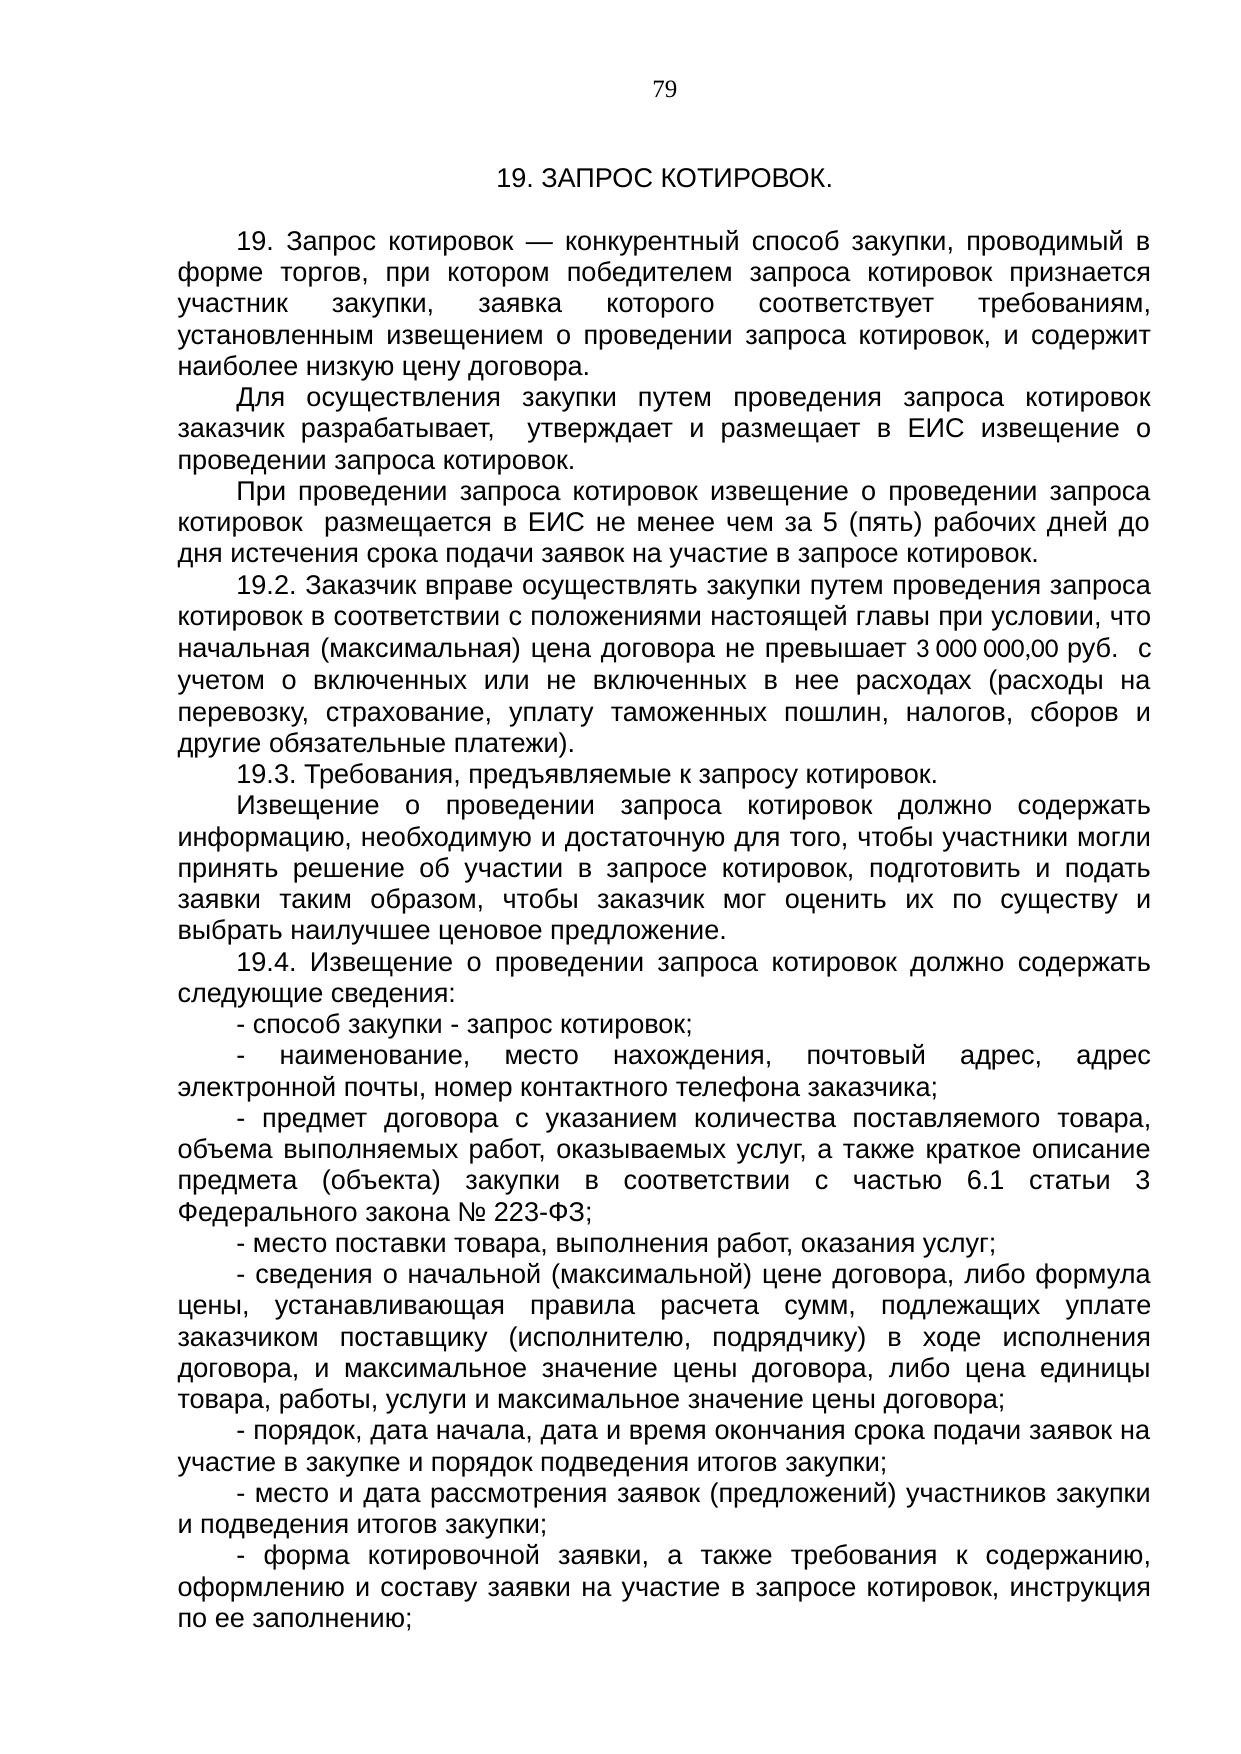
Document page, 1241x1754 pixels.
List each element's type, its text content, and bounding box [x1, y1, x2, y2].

text 19. Запрос котировок — конкурентный способ закупки, проводимый в форме торгов, при котором победителем запроса котировок признается участник закупки, заявка которого соответствует требованиям, установленным извещением о проведении запроса котировок, и содержит наиболее низкую цену договора. [177, 225, 1152, 381]
text 19.4. Извещение о проведении запроса котировок должно содержать следующие сведения: [177, 946, 1152, 1008]
text При проведении запроса котировок извещение о проведении запроса котировок размещается в ЕИС не менее чем за 5 (пять) рабочих дней до дня истечения срока подачи заявок на участие в запросе котировок. [177, 475, 1152, 569]
text 19.3. Требования, предъявляемые к запросу котировок. [177, 758, 1152, 789]
text - форма котировочной заявки, а также требования к содержанию, оформлению и составу заявки на участие в запросе котировок, инструкция по ее заполнению; [177, 1539, 1152, 1633]
text - наименование, место нахождения, почтовый адрес, адрес электронной почты, номер контактного телефона заказчика; [177, 1039, 1152, 1102]
text - предмет договора с указанием количества поставляемого товара, объема выполняемых работ, оказываемых услуг, а также краткое описание предмета (объекта) закупки в соответствии с частью 6.1 статьи 3 Федерального закона № 223-ФЗ; [177, 1102, 1152, 1227]
text - место поставки товара, выполнения работ, оказания услуг; [177, 1227, 1152, 1258]
text - способ закупки - запрос котировок; [177, 1008, 1152, 1039]
text Для осуществления закупки путем проведения запроса котировок заказчик разрабатывает, утверждает и размещает в ЕИС извещение о проведении запроса котировок. [177, 381, 1152, 475]
text - порядок, дата начала, дата и время окончания срока подачи заявок на участие в закупке и порядок подведения итогов закупки; [177, 1414, 1152, 1477]
text Извещение о проведении запроса котировок должно содержать информацию, необходимую и достаточную для того, чтобы участники могли принять решение об участии в запросе котировок, подготовить и подать заявки таким образом, чтобы заказчик мог оценить их по существу и выбрать наилучшее ценовое предложение. [177, 789, 1152, 946]
text 19.2. Заказчик вправе осуществлять закупки путем проведения запроса котировок в соответствии с положениями настоящей главы при условии, что начальная (максимальная) цена договора не превышает 3 000 000,00 руб. с учетом о включенных или не включенных в нее расходах (расходы на перевозку, страхование, уплату таможенных пошлин, налогов, сборов и другие обязательные платежи). [177, 569, 1152, 758]
text 19. ЗАПРОС КОТИРОВОК. [177, 162, 1152, 194]
text - место и дата рассмотрения заявок (предложений) участников закупки и подведения итогов закупки; [177, 1477, 1152, 1539]
text - сведения о начальной (максимальной) цене договора, либо формула цены, устанавливающая правила расчета сумм, подлежащих уплате заказчиком поставщику (исполнителю, подрядчику) в ходе исполнения договора, и максимальное значение цены договора, либо цена единицы товара, работы, услуги и максимальное значение цены договора; [177, 1258, 1152, 1414]
